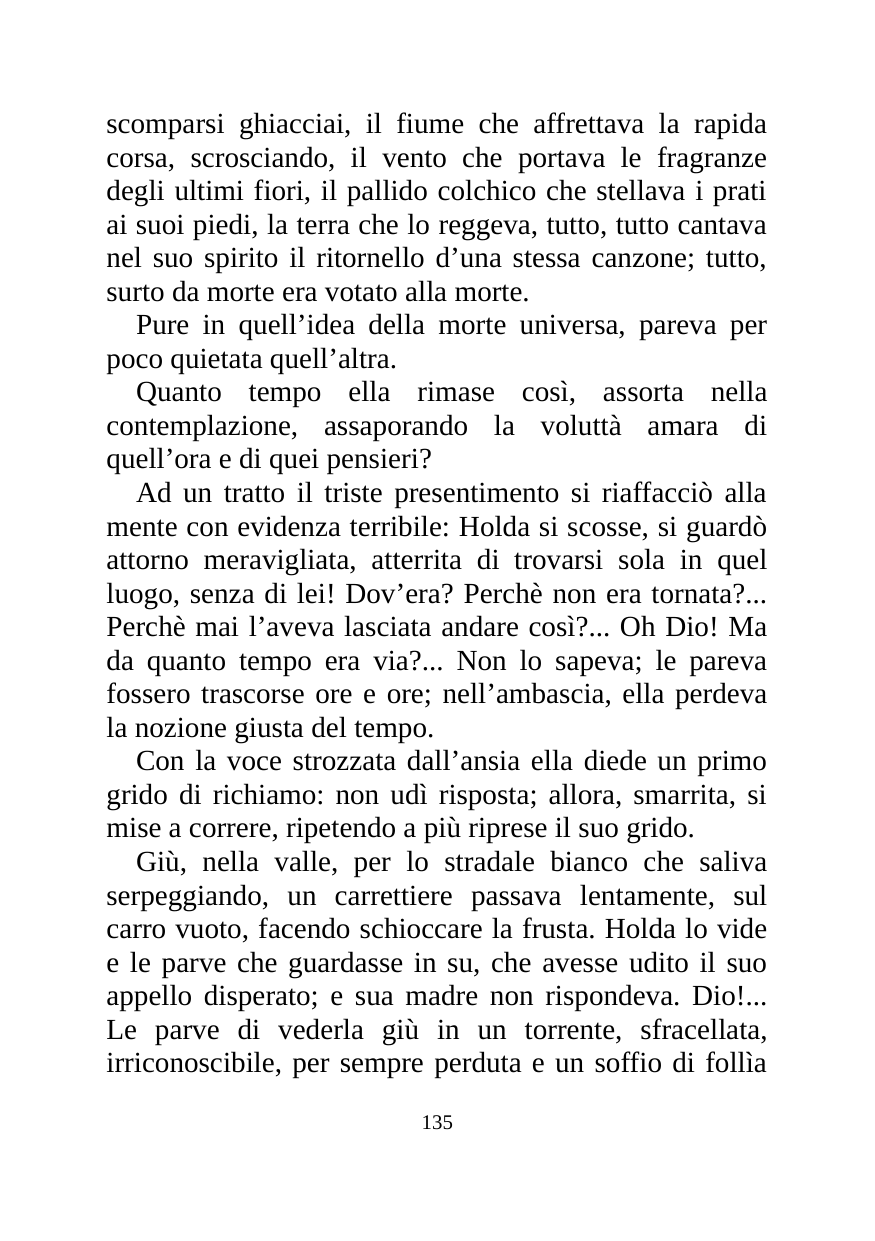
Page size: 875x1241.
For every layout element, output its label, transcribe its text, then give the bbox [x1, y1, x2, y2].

text Quanto tempo ella rimase così, assorta nella contemplazione, assaporando la voluttà amara di quell’ora e di quei pensieri? [106, 374, 768, 475]
text scomparsi ghiacciai, il fiume che affrettava la rapida corsa, scrosciando, il vento che portava le fragranze degli ultimi fiori, il pallido colchico che stellava i prati ai suoi piedi, la terra che lo reggeva, tutto, tutto cantava nel suo spirito il ritornello d’una stessa canzone; tutto, surto da morte era votato alla morte. [106, 106, 768, 307]
text Giù, nella valle, per lo stradale bianco che saliva serpeggiando, un carrettiere passava lentamente, sul carro vuoto, facendo schioccare la frusta. Holda lo vide e le parve che guardasse in su, che avesse udito il suo appello disperato; e sua madre non rispondeva. Dio!... Le parve di vederla giù in un torrente, sfracellata, irriconoscibile, per sempre perduta e un soffio di follìa [106, 844, 768, 1079]
text Con la voce strozzata dall’ansia ella diede un primo grido di richiamo: non udì risposta; allora, smarrita, si mise a correre, ripetendo a più riprese il suo grido. [106, 743, 768, 844]
text Pure in quell’idea della morte universa, pareva per poco quietata quell’altra. [106, 307, 768, 374]
text Ad un tratto il triste presentimento si riaffacciò alla mente con evidenza terribile: Holda si scosse, si guardò attorno meravigliata, atterrita di trovarsi sola in quel luogo, senza di lei! Dov’era? Perchè non era tornata?... Perchè mai l’aveva lasciata andare così?... Oh Dio! Ma da quanto tempo era via?... Non lo sapeva; le pareva fossero trascorse ore e ore; nell’ambascia, ella perdeva la nozione giusta del tempo. [106, 475, 768, 743]
